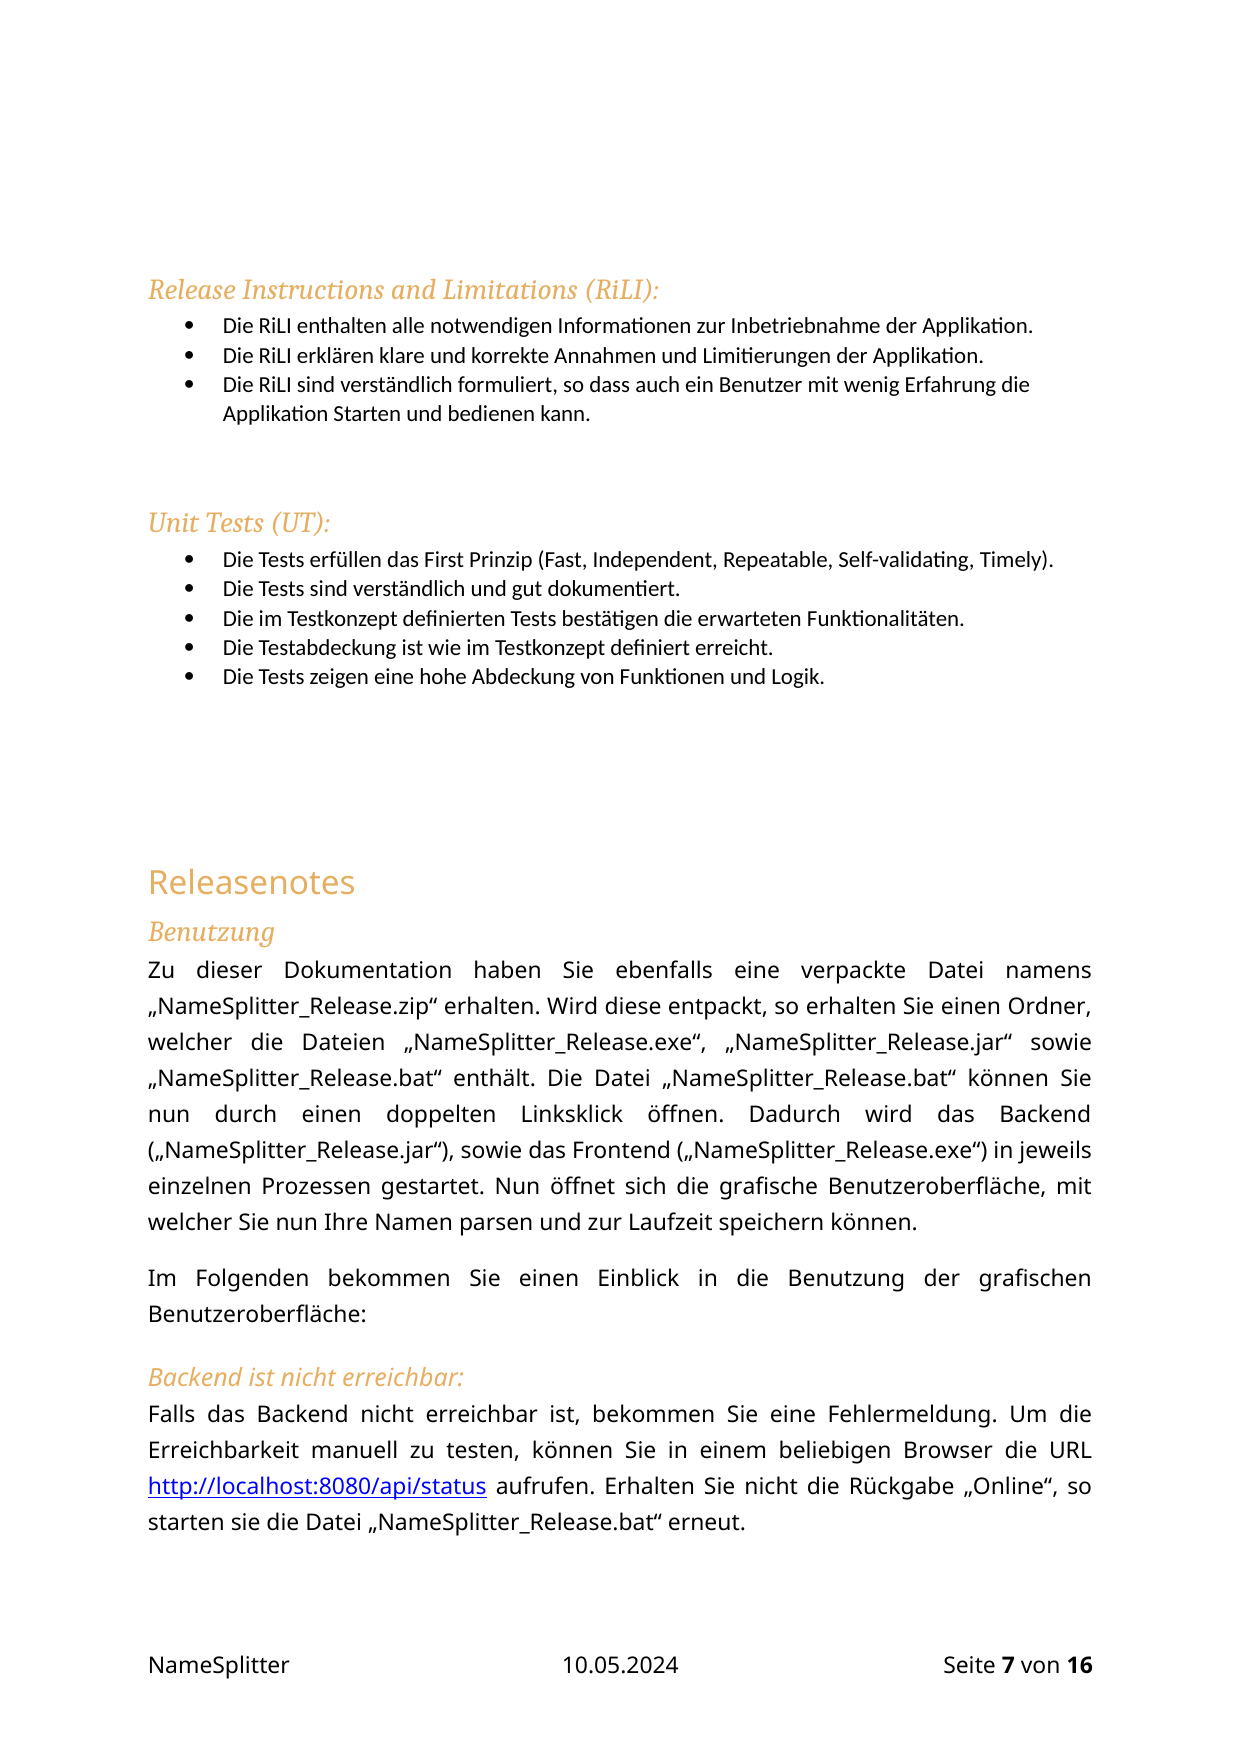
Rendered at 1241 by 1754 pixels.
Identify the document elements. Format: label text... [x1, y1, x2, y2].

subtitle Release Instructions and Limitations (RiLI): [148, 273, 1093, 306]
list Die Tests sind verständlich und gut dokumentiert. [185, 574, 1093, 602]
text Zu dieser Dokumentation haben Sie ebenfalls eine verpackte Datei namens „NameSplitter_Release.zip“ erhalten. Wird diese entpackt, so erhalten Sie einen Ordner, welcher die Dateien „NameSplitter_Release.exe“, „NameSplitter_Release.jar“ sowie „NameSplitter_Release.bat“ enthält. Die Datei „NameSplitter_Release.bat“ können Sie nun durch einen doppelten Linksklick öffnen. Dadurch wird das Backend („NameSplitter_Release.jar“), sowie das Frontend („NameSplitter_Release.exe“) in jeweils einzelnen Prozessen gestartet. Nun öffnet sich die grafische Benutzeroberfläche, mit welcher Sie nun Ihre Namen parsen und zur Laufzeit speichern können. [148, 954, 1093, 1237]
subtitle Unit Tests (UT): [148, 506, 1093, 540]
subtitle Benutzung [148, 915, 1093, 949]
text Falls das Backend nicht erreichbar ist, bekommen Sie eine Fehlermeldung. Um die Erreichbarkeit manuell zu testen, können Sie in einem beliebigen Browser die URL http://localhost:8080/api/status aufrufen. Erhalten Sie nicht die Rückgabe „Online“, so starten sie die Datei „NameSplitter_Release.bat“ erneut. [148, 1398, 1093, 1537]
list Die RiLI erklären klare und korrekte Annahmen und Limitierungen der Applikation. [185, 341, 1093, 369]
list Die Tests zeigen eine hohe Abdeckung von Funktionen und Logik. [185, 662, 1093, 691]
subtitle Backend ist nicht erreichbar: [148, 1359, 1093, 1393]
list Die Testabdeckung ist wie im Testkonzept definiert erreicht. [185, 633, 1093, 661]
list Die im Testkonzept definierten Tests bestätigen die erwarteten Funktionalitäten. [185, 604, 1093, 632]
list Die Tests erfüllen das First Prinzip (Fast, Independent, Repeatable, Self-validating, Timely). [185, 545, 1093, 573]
list Die RiLI enthalten alle notwendigen Informationen zur Inbetriebnahme der Applikation. [185, 311, 1093, 339]
text Im Folgenden bekommen Sie einen Einblick in die Benutzung der grafischen Benutzeroberfläche: [148, 1262, 1093, 1329]
subtitle Releasenotes [148, 859, 1093, 904]
list Die RiLI sind verständlich formuliert, so dass auch ein Benutzer mit wenig Erfahrung die Applikation Starten und bedienen kann. [185, 370, 1093, 427]
